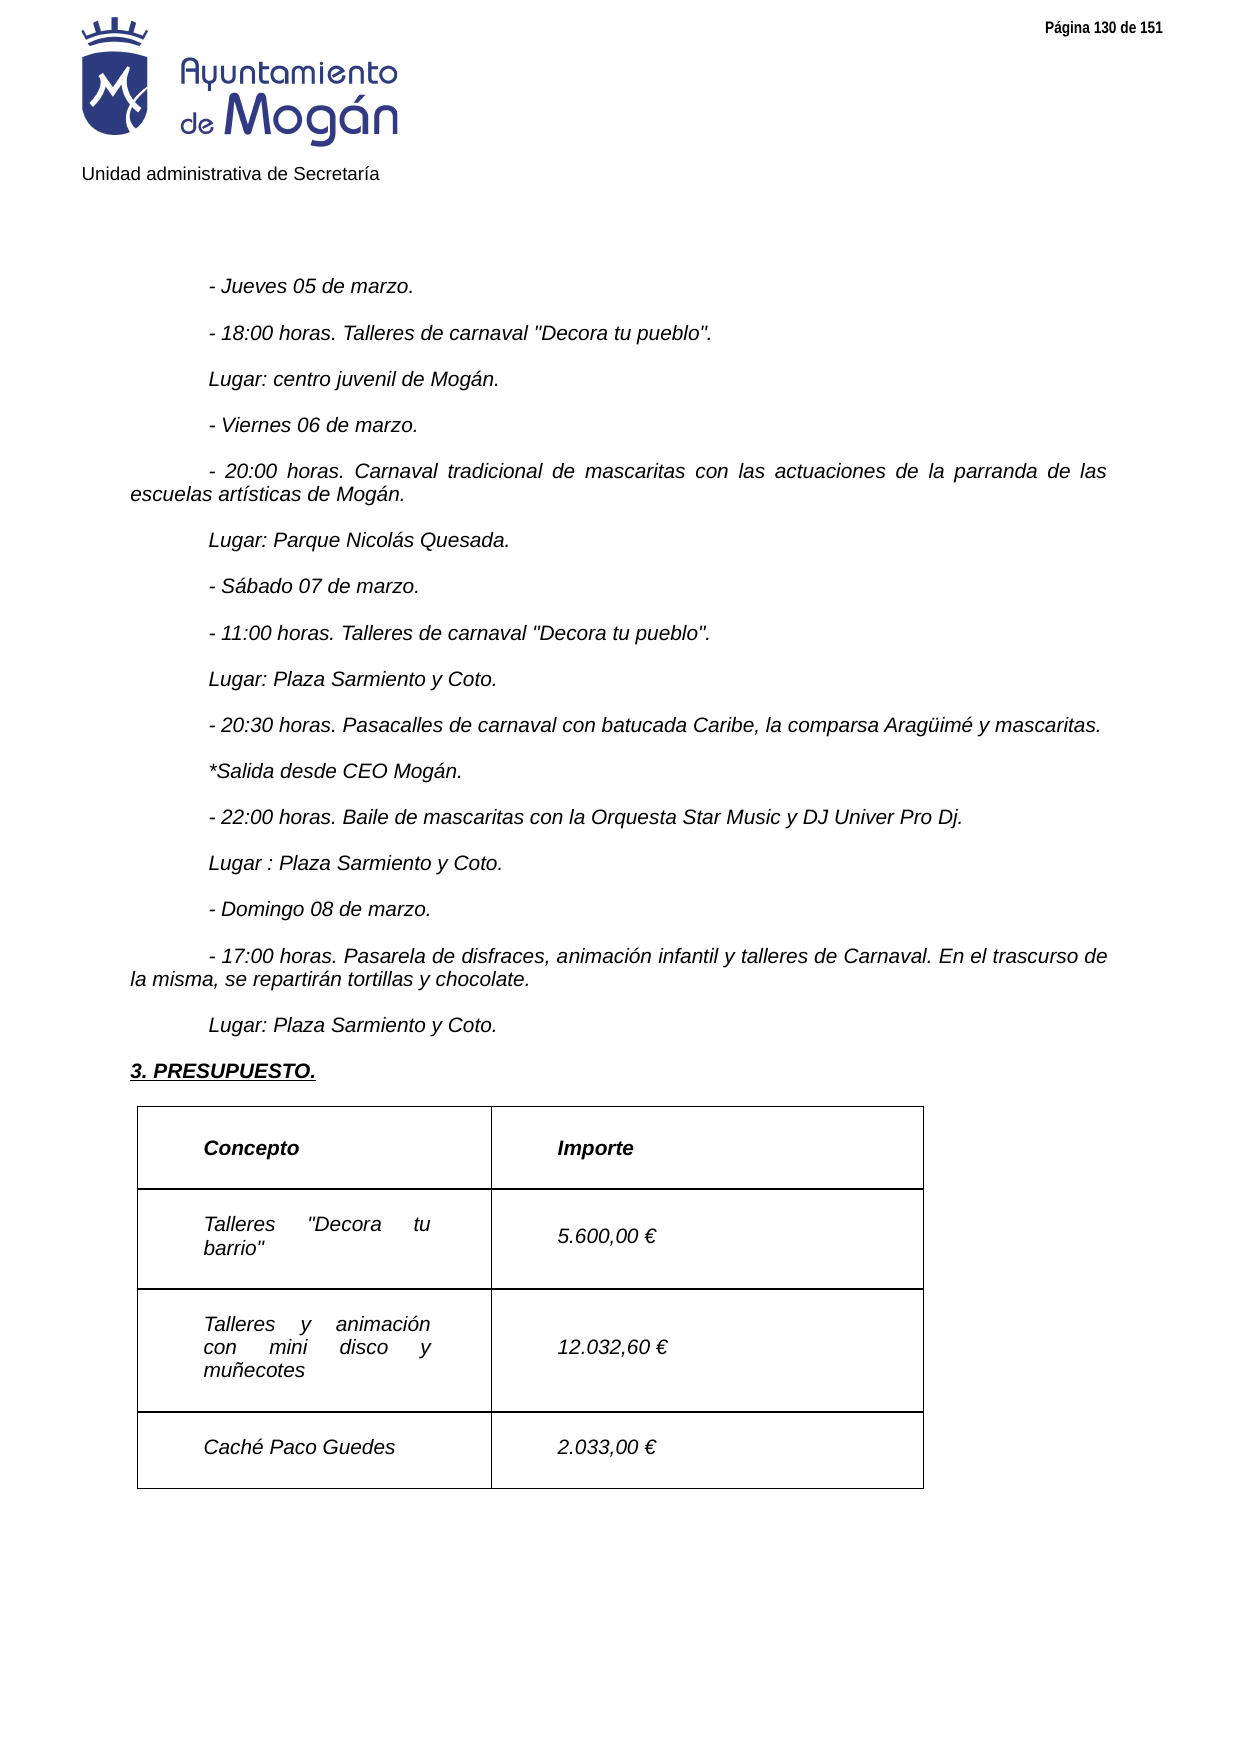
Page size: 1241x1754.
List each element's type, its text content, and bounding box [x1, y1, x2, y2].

table_cell 2.033,00 € [492, 1413, 923, 1488]
text Lugar: Plaza Sarmiento y Coto. [130, 1013, 1110, 1037]
table_header Concepto [138, 1107, 491, 1188]
table_cell Talleres y animación con mini disco y muñecotes [138, 1290, 491, 1411]
text *Salida desde CEO Mogán. [130, 759, 1110, 783]
text - 17:00 horas. Pasarela de disfraces, animación infantil y talleres de Carnaval. En el trascurso de la misma, se repartirán tortillas y chocolate. [130, 944, 1110, 991]
text - 20:30 horas. Pasacalles de carnaval con batucada Caribe, la comparsa Aragüimé y mascaritas. [130, 713, 1110, 737]
text Lugar : Plaza Sarmiento y Coto. [130, 852, 1110, 875]
text - Domingo 08 de marzo. [130, 898, 1110, 921]
text - 18:00 horas. Talleres de carnaval "Decora tu pueblo". [130, 321, 1110, 344]
picture [81, 17, 398, 153]
table_cell Talleres "Decora tu barrio" [138, 1190, 491, 1288]
text - 20:00 horas. Carnaval tradicional de mascaritas con las actuaciones de la parranda de las escuelas artísticas de Mogán. [130, 459, 1110, 506]
text Lugar: centro juvenil de Mogán. [130, 367, 1110, 390]
text Lugar: Plaza Sarmiento y Coto. [130, 667, 1110, 691]
text - Jueves 05 de marzo. [130, 275, 1110, 298]
table_header Importe [492, 1107, 923, 1188]
table_cell 12.032,60 € [492, 1290, 923, 1411]
table_cell 5.600,00 € [492, 1190, 923, 1288]
text 3. PRESUPUESTO. [130, 1060, 1110, 1083]
table_cell Caché Paco Guedes [138, 1413, 491, 1488]
text Lugar: Parque Nicolás Quesada. [130, 529, 1110, 552]
text - Viernes 06 de marzo. [130, 413, 1110, 437]
text - Sábado 07 de marzo. [130, 575, 1110, 598]
text - 11:00 horas. Talleres de carnaval "Decora tu pueblo". [130, 621, 1110, 644]
text - 22:00 horas. Baile de mascaritas con la Orquesta Star Music y DJ Univer Pro Dj. [130, 806, 1110, 829]
